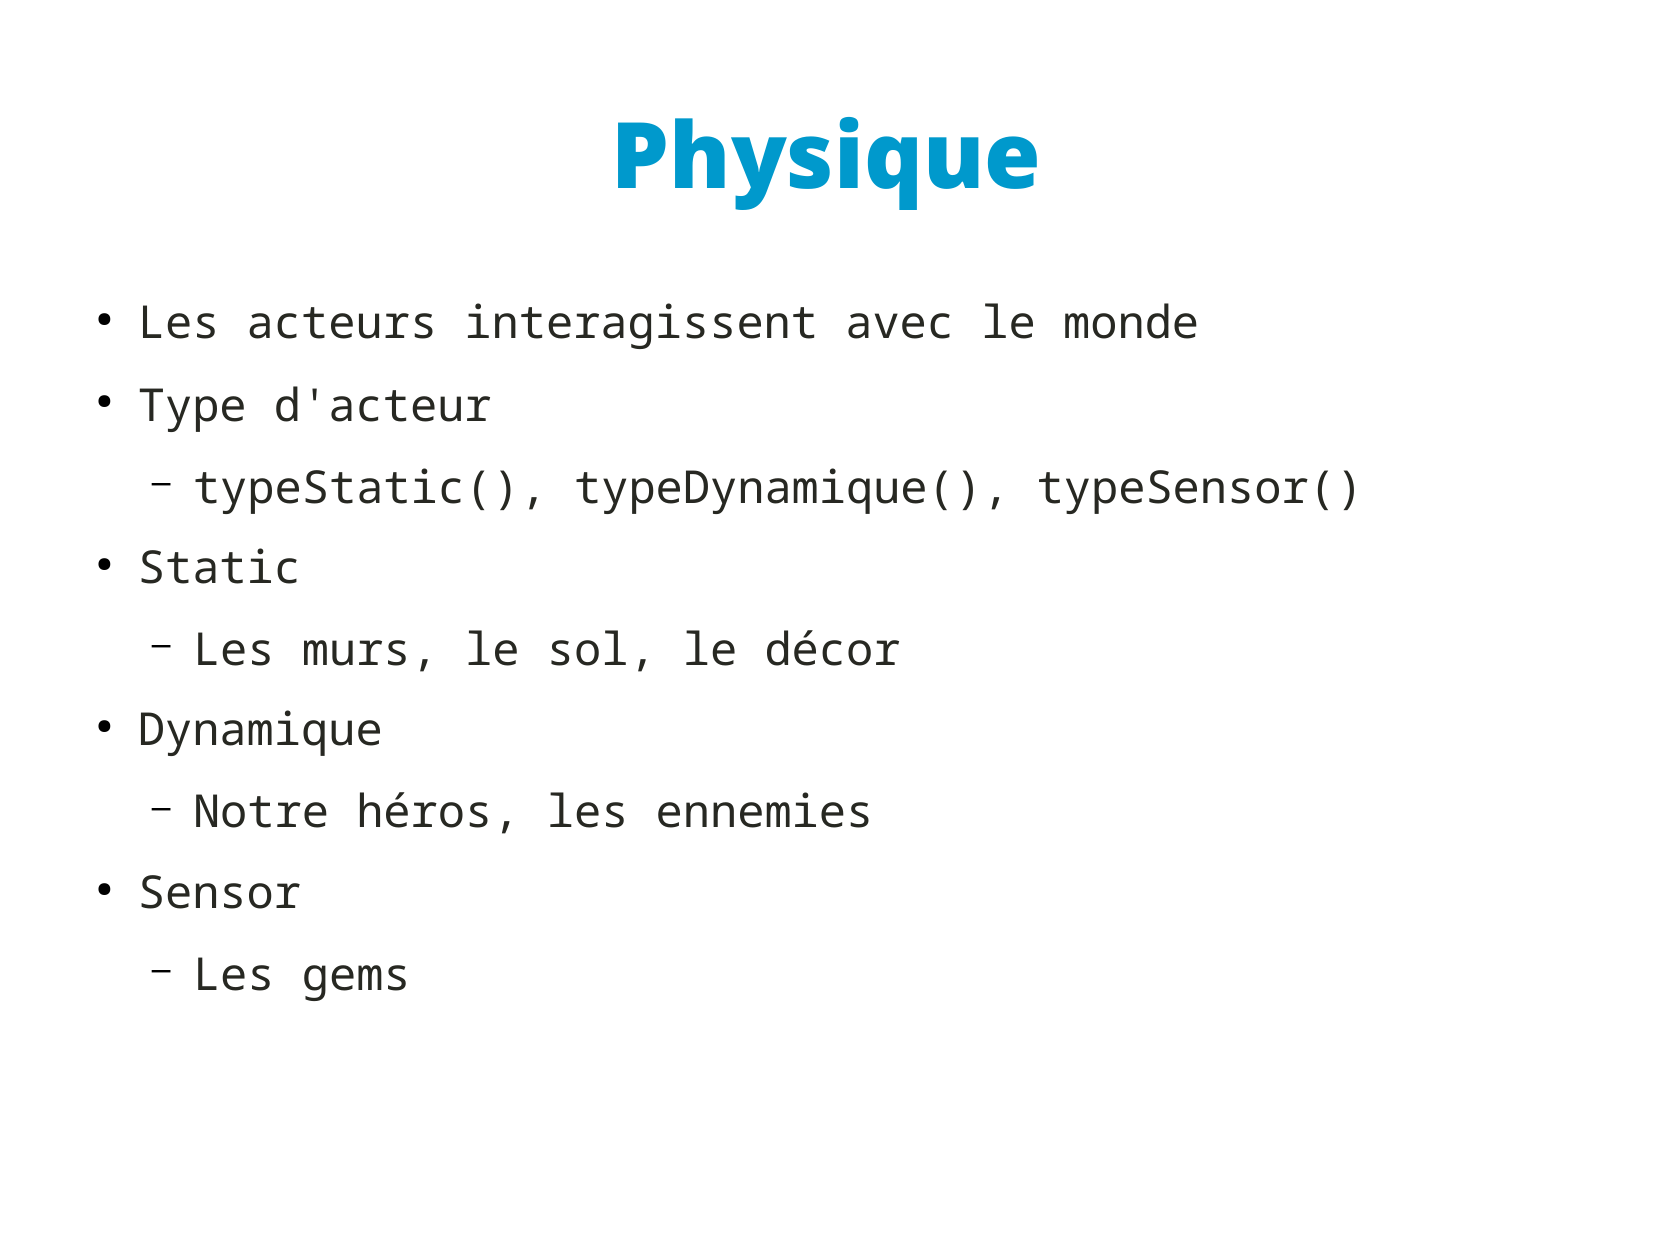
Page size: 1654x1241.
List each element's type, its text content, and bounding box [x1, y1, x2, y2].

list Les acteurs interagissent avec le monde Type d'acteur typeStatic(), typeDynamique(), typeSensor() Static Les murs, le sol, le décor Dynamique Notre héros, les ennemies Sensor Les gems [82, 290, 1571, 1010]
title Physique [82, 49, 1571, 257]
